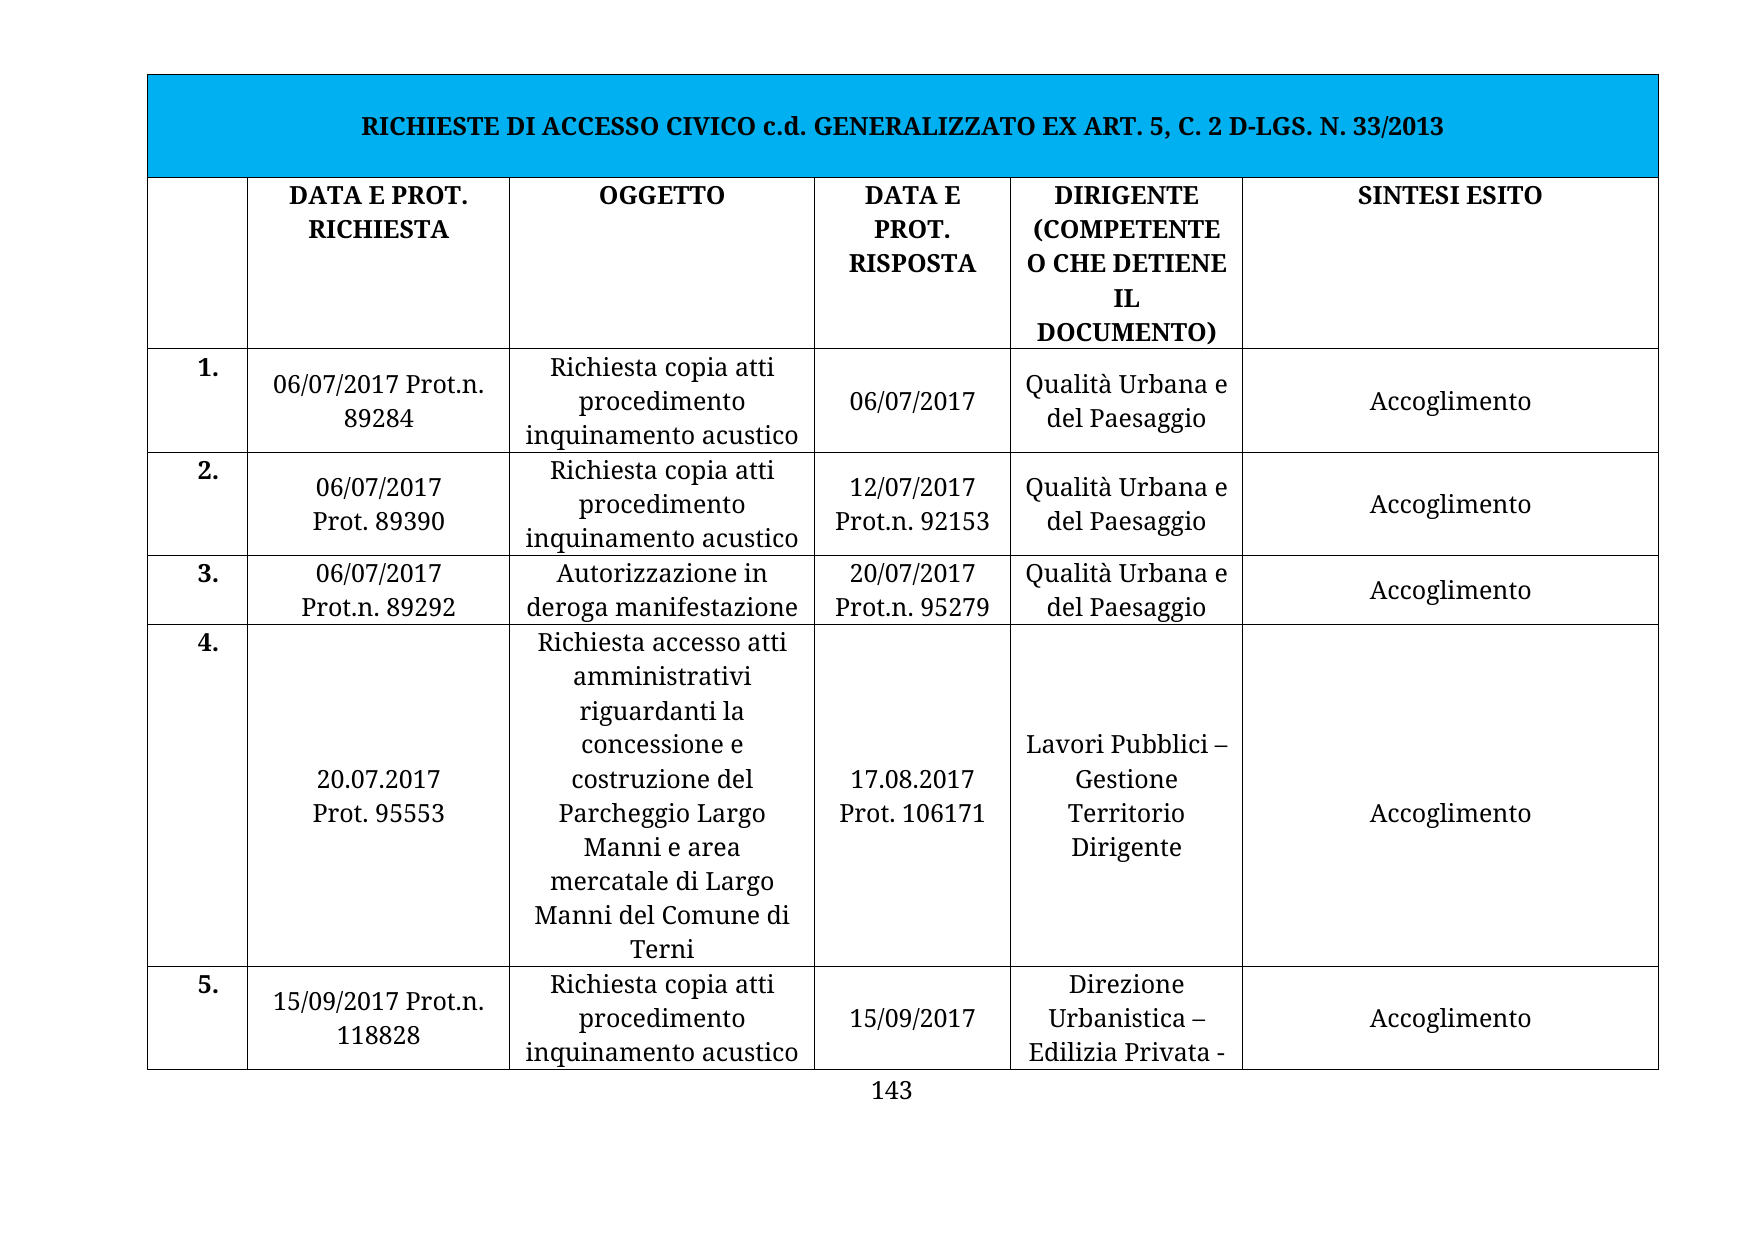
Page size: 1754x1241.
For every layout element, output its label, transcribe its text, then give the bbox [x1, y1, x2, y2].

table_cell Accoglimento [1243, 556, 1658, 624]
table_cell 06/07/2017 Prot.n. 89292 [248, 556, 509, 624]
table_cell 06/07/2017 [815, 349, 1010, 452]
table_cell DATA E PROT. RISPOSTA [815, 178, 1010, 348]
table_cell DATA E PROT. RICHIESTA [248, 178, 509, 348]
table_cell Richiesta accesso atti amministrativi riguardanti la concessione e costruzione del Parcheggio Largo Manni e area mercatale di Largo Manni del Comune di Terni [510, 625, 814, 966]
table_cell 15/09/2017 [815, 967, 1010, 1069]
table_cell [148, 178, 247, 348]
table_cell Direzione Urbanistica – Edilizia Privata [1011, 967, 1242, 1069]
table_cell [148, 453, 247, 555]
table_cell Autorizzazione in deroga manifestazione [510, 556, 814, 624]
table_cell Qualità Urbana e del Paesaggio [1011, 349, 1242, 452]
table_cell Lavori Pubblici – Gestione Territorio Dirigente [1011, 625, 1242, 966]
table_cell 20.07.2017 Prot. 95553 [248, 625, 509, 966]
table_cell 20/07/2017 Prot.n. 95279 [815, 556, 1010, 624]
table_cell Accoglimento [1243, 625, 1658, 966]
table_cell [148, 625, 247, 966]
table_cell [148, 349, 247, 452]
table_cell [148, 967, 247, 1069]
table_cell 06/07/2017 Prot. 89390 [248, 453, 509, 555]
table_cell Accoglimento [1243, 967, 1658, 1069]
table_cell [148, 556, 247, 624]
table_cell OGGETTO [510, 178, 814, 348]
table_cell 06/07/2017 Prot.n. 89284 [248, 349, 509, 452]
table_cell Richiesta copia atti procedimento inquinamento acustico [510, 967, 814, 1069]
table_cell SINTESI ESITO [1243, 178, 1658, 348]
table_cell Richiesta copia atti procedimento inquinamento acustico [510, 453, 814, 555]
table_cell Qualità Urbana e del Paesaggio [1011, 453, 1242, 555]
table_cell DIRIGENTE (COMPETENTE O CHE DETIENE IL DOCUMENTO) [1011, 178, 1242, 348]
table_cell 12/07/2017 Prot.n. 92153 [815, 453, 1010, 555]
table_cell Qualità Urbana e del Paesaggio [1011, 556, 1242, 624]
table_cell 15/09/2017 Prot.n. 118828 [248, 967, 509, 1069]
table_cell Accoglimento [1243, 453, 1658, 555]
table_cell Richiesta copia atti procedimento inquinamento acustico [510, 349, 814, 452]
table_cell Accoglimento [1243, 349, 1658, 452]
table_header RICHIESTE DI ACCESSO CIVICO c.d. GENERALIZZATO EX ART. 5, C. 2 D-LGS. N. 33/2013 [148, 75, 1658, 177]
table_cell 17.08.2017 Prot. 106171 [815, 625, 1010, 966]
